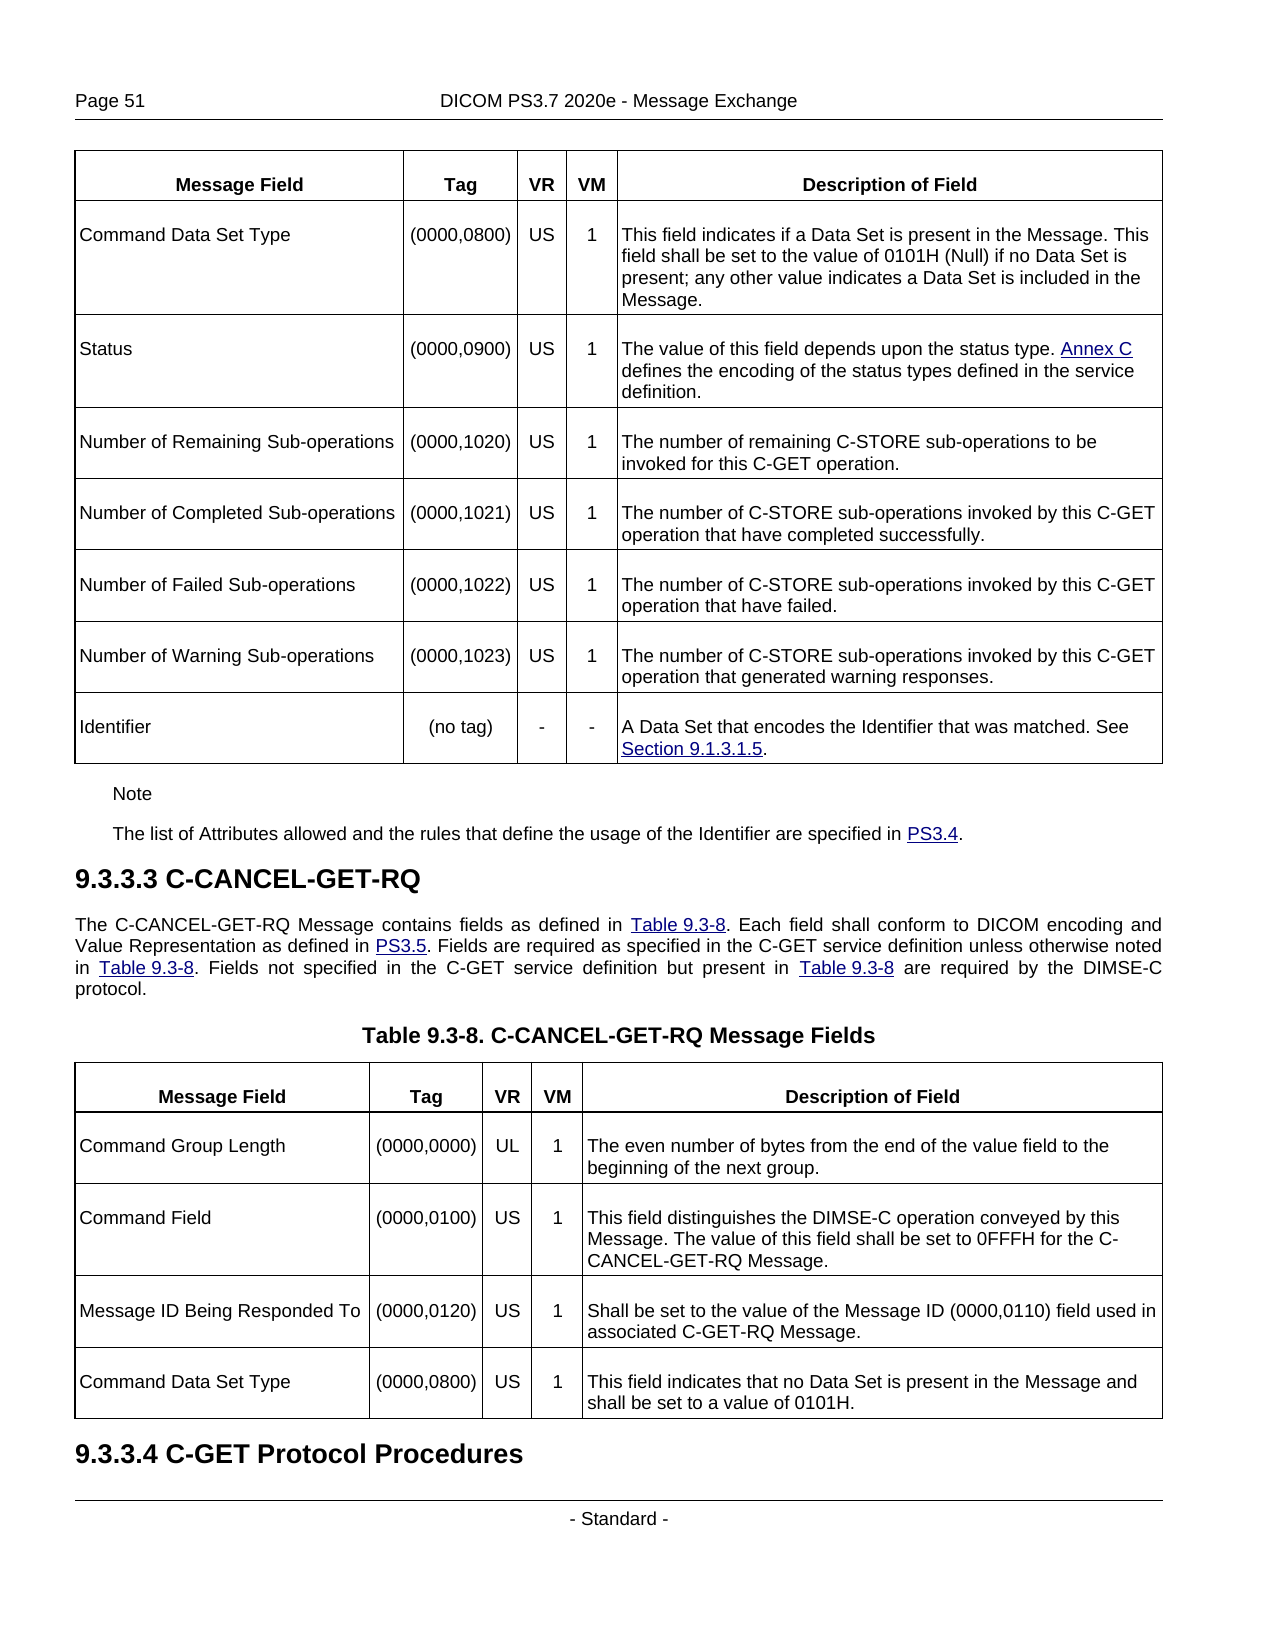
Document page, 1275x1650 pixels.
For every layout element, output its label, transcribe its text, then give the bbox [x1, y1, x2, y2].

table_cell (0000,1021) [404, 479, 517, 549]
table_cell US [483, 1348, 531, 1418]
table_cell (0000,0800) [370, 1348, 482, 1418]
table_cell (0000,0100) [370, 1184, 482, 1275]
text 9.3.3.3 C-CANCEL-GET-RQ [75, 863, 1162, 895]
table_cell This field distinguishes the DIMSE-C operation conveyed by this Message. The value of this field shall be set to 0FFFH for the C-CANCEL-GET-RQ Message. [583, 1184, 1162, 1275]
table_cell US [518, 408, 566, 478]
table_cell The number of C-STORE sub-operations invoked by this C-GET operation that have failed. [618, 550, 1162, 621]
table_cell 1 [532, 1113, 582, 1183]
table_header VM [567, 151, 617, 200]
table_cell Command Group Length [76, 1113, 369, 1183]
table_cell Number of Failed Sub-operations [76, 550, 403, 621]
table_cell A Data Set that encodes the Identifier that was matched. See Section 9.1.3.1.5. [618, 693, 1162, 763]
table_cell The number of C-STORE sub-operations invoked by this C-GET operation that generated warning responses. [618, 622, 1162, 692]
text 9.3.3.4 C-GET Protocol Procedures [75, 1438, 1162, 1469]
table_cell The value of this field depends upon the status type. Annex C defines the encoding of the status types defined in the service definition. [618, 315, 1162, 407]
table_cell UL [483, 1113, 531, 1183]
table_cell US [518, 479, 566, 549]
table_cell Shall be set to the value of the Message ID (0000,0110) field used in associated C-GET-RQ Message. [583, 1276, 1162, 1347]
table_cell (0000,1020) [404, 408, 517, 478]
text Note [112, 783, 1125, 804]
table_cell Number of Warning Sub-operations [76, 622, 403, 692]
table_header Tag [370, 1063, 482, 1111]
table_cell Status [76, 315, 403, 407]
text The list of Attributes allowed and the rules that define the usage of the Identifier are specified in PS3.4. [112, 823, 1125, 845]
table_header Description of Field [618, 151, 1162, 200]
table_cell 1 [567, 315, 617, 407]
table_cell US [518, 550, 566, 621]
table_cell Command Data Set Type [76, 201, 403, 314]
table_header Description of Field [583, 1063, 1162, 1111]
table_cell The number of remaining C-STORE sub-operations to be invoked for this C-GET operation. [618, 408, 1162, 478]
table_cell 1 [567, 201, 617, 314]
table_cell 1 [567, 550, 617, 621]
text The C-CANCEL-GET-RQ Message contains fields as defined in Table 9.3-8. Each field shall conform to DICOM encoding and Value Representation as defined in PS3.5. Fields are required as specified in the C-GET service definition unless otherwise noted in Table 9.3-8. Fields not specified in the C-GET service definition but present in Table 9.3-8 are required by the DIMSE-C protocol. [75, 913, 1162, 1000]
table_cell 1 [532, 1348, 582, 1418]
table_cell Number of Completed Sub-operations [76, 479, 403, 549]
table_header VR [483, 1063, 531, 1111]
table_cell This field indicates that no Data Set is present in the Message and shall be set to a value of 0101H. [583, 1348, 1162, 1418]
table_cell 1 [567, 479, 617, 549]
table_cell US [483, 1276, 531, 1347]
table_header Message Field [76, 151, 403, 200]
table_cell US [483, 1184, 531, 1275]
table_cell (0000,0000) [370, 1113, 482, 1183]
table_cell (0000,0120) [370, 1276, 482, 1347]
table_cell Command Data Set Type [76, 1348, 369, 1418]
table_cell 1 [532, 1276, 582, 1347]
table_cell US [518, 622, 566, 692]
table_cell This field indicates if a Data Set is present in the Message. This field shall be set to the value of 0101H (Null) if no Data Set is present; any other value indicates a Data Set is included in the Message. [618, 201, 1162, 314]
table_cell Message ID Being Responded To [76, 1276, 369, 1347]
table_cell 1 [532, 1184, 582, 1275]
table_cell Command Field [76, 1184, 369, 1275]
table_cell Identifier [76, 693, 403, 763]
table_header Tag [404, 151, 517, 200]
text Table 9.3-8. C-CANCEL-GET-RQ Message Fields [75, 1022, 1162, 1048]
table_cell (0000,0800) [404, 201, 517, 314]
table_cell (0000,1023) [404, 622, 517, 692]
table_cell US [518, 315, 566, 407]
table_cell US [518, 201, 566, 314]
table_cell Number of Remaining Sub-operations [76, 408, 403, 478]
table_cell - [567, 693, 617, 763]
table_cell (no tag) [404, 693, 517, 763]
table_header Message Field [76, 1063, 369, 1111]
table_cell The number of C-STORE sub-operations invoked by this C-GET operation that have completed successfully. [618, 479, 1162, 549]
table_header VR [518, 151, 566, 200]
table_cell (0000,0900) [404, 315, 517, 407]
table_cell - [518, 693, 566, 763]
table_cell The even number of bytes from the end of the value field to the beginning of the next group. [583, 1113, 1162, 1183]
table_cell (0000,1022) [404, 550, 517, 621]
table_header VM [532, 1063, 582, 1111]
table_cell 1 [567, 408, 617, 478]
table_cell 1 [567, 622, 617, 692]
